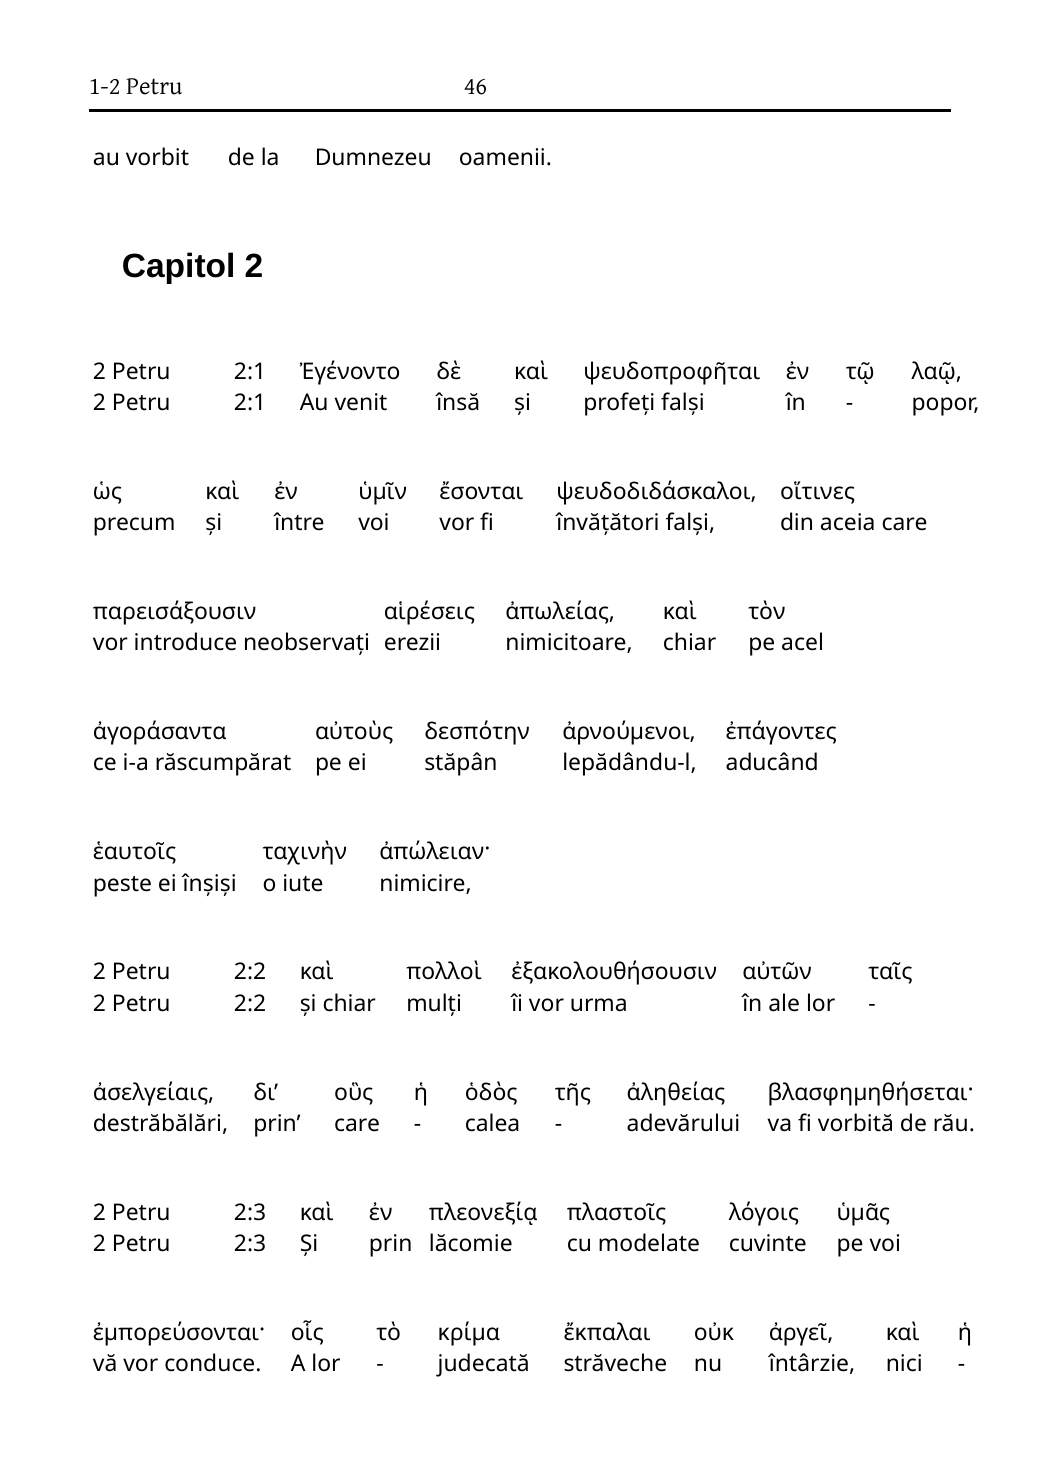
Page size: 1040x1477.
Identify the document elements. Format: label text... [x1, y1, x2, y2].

table_cell 2:2 [230, 955, 295, 987]
table_cell ψευδοπροφῆται [579, 355, 781, 386]
table_cell - [954, 1347, 1004, 1378]
table_cell A lor [286, 1347, 372, 1378]
table_cell precum [89, 506, 201, 537]
table_cell aducând [721, 746, 865, 778]
table_header [738, 924, 864, 955]
table_cell καὶ [201, 475, 270, 506]
table_cell 2 Petru [89, 386, 229, 417]
table_cell nimicitoare, [501, 626, 658, 657]
table_cell ταῖς [864, 955, 942, 987]
table_header [230, 1164, 295, 1196]
table_cell nici [881, 1347, 953, 1378]
table_cell Dumnezeu [310, 141, 454, 172]
table_header [375, 804, 514, 835]
table_cell voi [354, 506, 435, 537]
table_cell Și [295, 1227, 364, 1258]
table_cell popor, [907, 386, 1011, 417]
table_cell pe acel [744, 626, 841, 657]
table_cell ὑμῖν [354, 475, 435, 506]
table_cell ἀληθείας [622, 1075, 763, 1107]
table_cell ce i-a răscumpărat [89, 746, 311, 778]
table_header [563, 1164, 724, 1196]
table_cell ἐμπορεύσονται· [89, 1316, 286, 1347]
table_header [89, 1044, 249, 1075]
table_header [781, 324, 841, 355]
table_header [89, 804, 258, 835]
table_header [201, 444, 270, 475]
table_cell stăpân [420, 746, 558, 778]
table_cell ἑαυτοῖς [89, 835, 258, 866]
table_cell de la [224, 141, 310, 172]
table_header [258, 804, 375, 835]
table_cell profeți falși [579, 386, 781, 417]
table_cell τῷ [841, 355, 907, 386]
table_cell ὑμᾶς [832, 1196, 931, 1227]
table_cell în [781, 386, 841, 417]
table_cell 2:3 [230, 1227, 295, 1258]
table_header [558, 684, 721, 715]
table_header [559, 1284, 689, 1316]
table_cell străveche [559, 1347, 689, 1378]
table_cell οὓς [330, 1075, 409, 1107]
table_cell 2:2 [230, 987, 295, 1018]
table_header [433, 1284, 559, 1316]
table_header [435, 444, 552, 475]
table_cell judecată [433, 1347, 559, 1378]
table_cell chiar [659, 626, 744, 657]
table_cell καὶ [659, 595, 744, 626]
table_cell pe ei [311, 746, 420, 778]
table_cell καὶ [881, 1316, 953, 1347]
table_header [460, 1044, 550, 1075]
table_cell ἀρνούμενοι, [558, 715, 721, 746]
table_header [420, 684, 558, 715]
table_header [409, 1044, 460, 1075]
table_cell 2 Petru [89, 355, 229, 386]
table_header [832, 1164, 931, 1196]
table_header [425, 1164, 562, 1196]
table_cell au vorbit [89, 141, 223, 172]
table_cell - [409, 1107, 460, 1138]
table_header [432, 324, 510, 355]
table_cell ἐπάγοντες [721, 715, 865, 746]
table_header [270, 444, 354, 475]
table_header [249, 1044, 330, 1075]
table_cell oamenii. [455, 141, 600, 172]
table_cell lepădându-l, [558, 746, 721, 778]
table_cell δι’ [249, 1075, 330, 1107]
table_cell ἡ [409, 1075, 460, 1107]
table_cell nimicire, [375, 866, 514, 898]
table_cell τὸν [744, 595, 841, 626]
table_cell vor introduce neobservați [89, 626, 379, 657]
table_header [954, 1284, 1004, 1316]
table_header [765, 1284, 881, 1316]
table_cell αἱρέσεις [380, 595, 501, 626]
table_cell calea [460, 1107, 550, 1138]
table_cell vor fi [435, 506, 552, 537]
table_cell 2:1 [230, 355, 295, 386]
table_header [776, 444, 951, 475]
table_header [89, 924, 229, 955]
table_cell - [550, 1107, 622, 1138]
table_header [89, 1164, 229, 1196]
table_header [380, 564, 501, 595]
table_cell cu modelate [563, 1227, 724, 1258]
table_header [295, 1164, 364, 1196]
table_cell și chiar [295, 987, 402, 1018]
table_header [89, 444, 201, 475]
table_cell ἀπώλειαν· [375, 835, 514, 866]
table_cell însă [432, 386, 510, 417]
table_cell αὐτοὺς [311, 715, 420, 746]
table_cell ὁδὸς [460, 1075, 550, 1107]
table_header [354, 444, 435, 475]
table_cell prin [365, 1227, 424, 1258]
table_cell adevărului [622, 1107, 763, 1138]
table_cell 2 Petru [89, 955, 229, 987]
table_header [552, 444, 776, 475]
table_cell 2 Petru [89, 1227, 229, 1258]
table_cell din aceia care [776, 506, 951, 537]
table_cell pe voi [832, 1227, 931, 1258]
table_header [864, 924, 942, 955]
table_header [763, 1044, 993, 1075]
table_cell o iute [258, 866, 375, 898]
table_cell Au venit [295, 386, 432, 417]
table_header [659, 564, 744, 595]
table_header [501, 564, 658, 595]
table_cell ἔσονται [435, 475, 552, 506]
table_header [550, 1044, 622, 1075]
table_header [295, 324, 432, 355]
table_header [230, 924, 295, 955]
subtitle Capitol 2 [92, 246, 948, 285]
table_header [230, 324, 295, 355]
table_header [724, 1164, 832, 1196]
table_header [330, 1044, 409, 1075]
table_cell λαῷ, [907, 355, 1011, 386]
table_header [311, 684, 420, 715]
table_cell și [510, 386, 579, 417]
table_header [89, 564, 379, 595]
table_cell αὐτῶν [738, 955, 864, 987]
table_cell οἵτινες [776, 475, 951, 506]
table_cell ἡ [954, 1316, 1004, 1347]
table_cell va fi vorbită de rău. [763, 1107, 993, 1138]
table_cell peste ei înșiși [89, 866, 258, 898]
table_header [579, 324, 781, 355]
table_header [721, 684, 865, 715]
table_cell vă vor conduce. [89, 1347, 286, 1378]
table_cell erezii [380, 626, 501, 657]
table_header [841, 324, 907, 355]
table_cell întârzie, [765, 1347, 881, 1378]
table_cell învățători falși, [552, 506, 776, 537]
table_header [744, 564, 841, 595]
table_cell ὡς [89, 475, 201, 506]
table_cell καὶ [295, 1196, 364, 1227]
table_cell cuvinte [724, 1227, 832, 1258]
table_cell βλασφημηθήσεται· [763, 1075, 993, 1107]
table_cell τῆς [550, 1075, 622, 1107]
table_header [89, 324, 229, 355]
table_cell πλεονεξίᾳ [425, 1196, 562, 1227]
table_header [907, 324, 1011, 355]
table_header [510, 324, 579, 355]
table_header [365, 1164, 424, 1196]
table_cell οὐκ [690, 1316, 764, 1347]
table_cell 2 Petru [89, 987, 229, 1018]
table_cell - [864, 987, 942, 1018]
table_cell 2:3 [230, 1196, 295, 1227]
table_cell prin’ [249, 1107, 330, 1138]
table_header [89, 1284, 286, 1316]
table_header [286, 1284, 372, 1316]
table_header [295, 924, 402, 955]
table_header [690, 1284, 764, 1316]
table_cell ἐξακολουθήσουσιν [507, 955, 738, 987]
table_cell δεσπότην [420, 715, 558, 746]
table_cell οἷς [286, 1316, 372, 1347]
table_cell ἐν [781, 355, 841, 386]
table_cell τὸ [372, 1316, 433, 1347]
table_cell îi vor urma [507, 987, 738, 1018]
table_cell κρίμα [433, 1316, 559, 1347]
table_cell Ἐγένοντο [295, 355, 432, 386]
table_cell πλαστοῖς [563, 1196, 724, 1227]
table_cell nu [690, 1347, 764, 1378]
table_cell mulți [402, 987, 507, 1018]
table_cell ἔκπαλαι [559, 1316, 689, 1347]
table_cell ἀπωλείας, [501, 595, 658, 626]
table_cell παρεισάξουσιν [89, 595, 379, 626]
table_cell ἐν [365, 1196, 424, 1227]
table_cell ταχινὴν [258, 835, 375, 866]
table_header [89, 684, 311, 715]
table_cell lăcomie [425, 1227, 562, 1258]
table_header [881, 1284, 953, 1316]
table_cell καὶ [295, 955, 402, 987]
table_cell καὶ [510, 355, 579, 386]
table_cell πολλοὶ [402, 955, 507, 987]
table_cell 2 Petru [89, 1196, 229, 1227]
table_cell ἀσελγείαις, [89, 1075, 249, 1107]
table_cell în ale lor [738, 987, 864, 1018]
table_header [402, 924, 507, 955]
table_cell ἀργεῖ, [765, 1316, 881, 1347]
table_cell δὲ [432, 355, 510, 386]
table_cell care [330, 1107, 409, 1138]
table_cell ἀγοράσαντα [89, 715, 311, 746]
table_header [507, 924, 738, 955]
table_cell între [270, 506, 354, 537]
table_cell 2:1 [230, 386, 295, 417]
table_cell ἐν [270, 475, 354, 506]
table_cell și [201, 506, 270, 537]
table_cell - [841, 386, 907, 417]
table_header [372, 1284, 433, 1316]
table_cell ψευδοδιδάσκαλοι, [552, 475, 776, 506]
table_cell λόγοις [724, 1196, 832, 1227]
table_cell destrăbălări, [89, 1107, 249, 1138]
table_cell - [372, 1347, 433, 1378]
table_header [622, 1044, 763, 1075]
